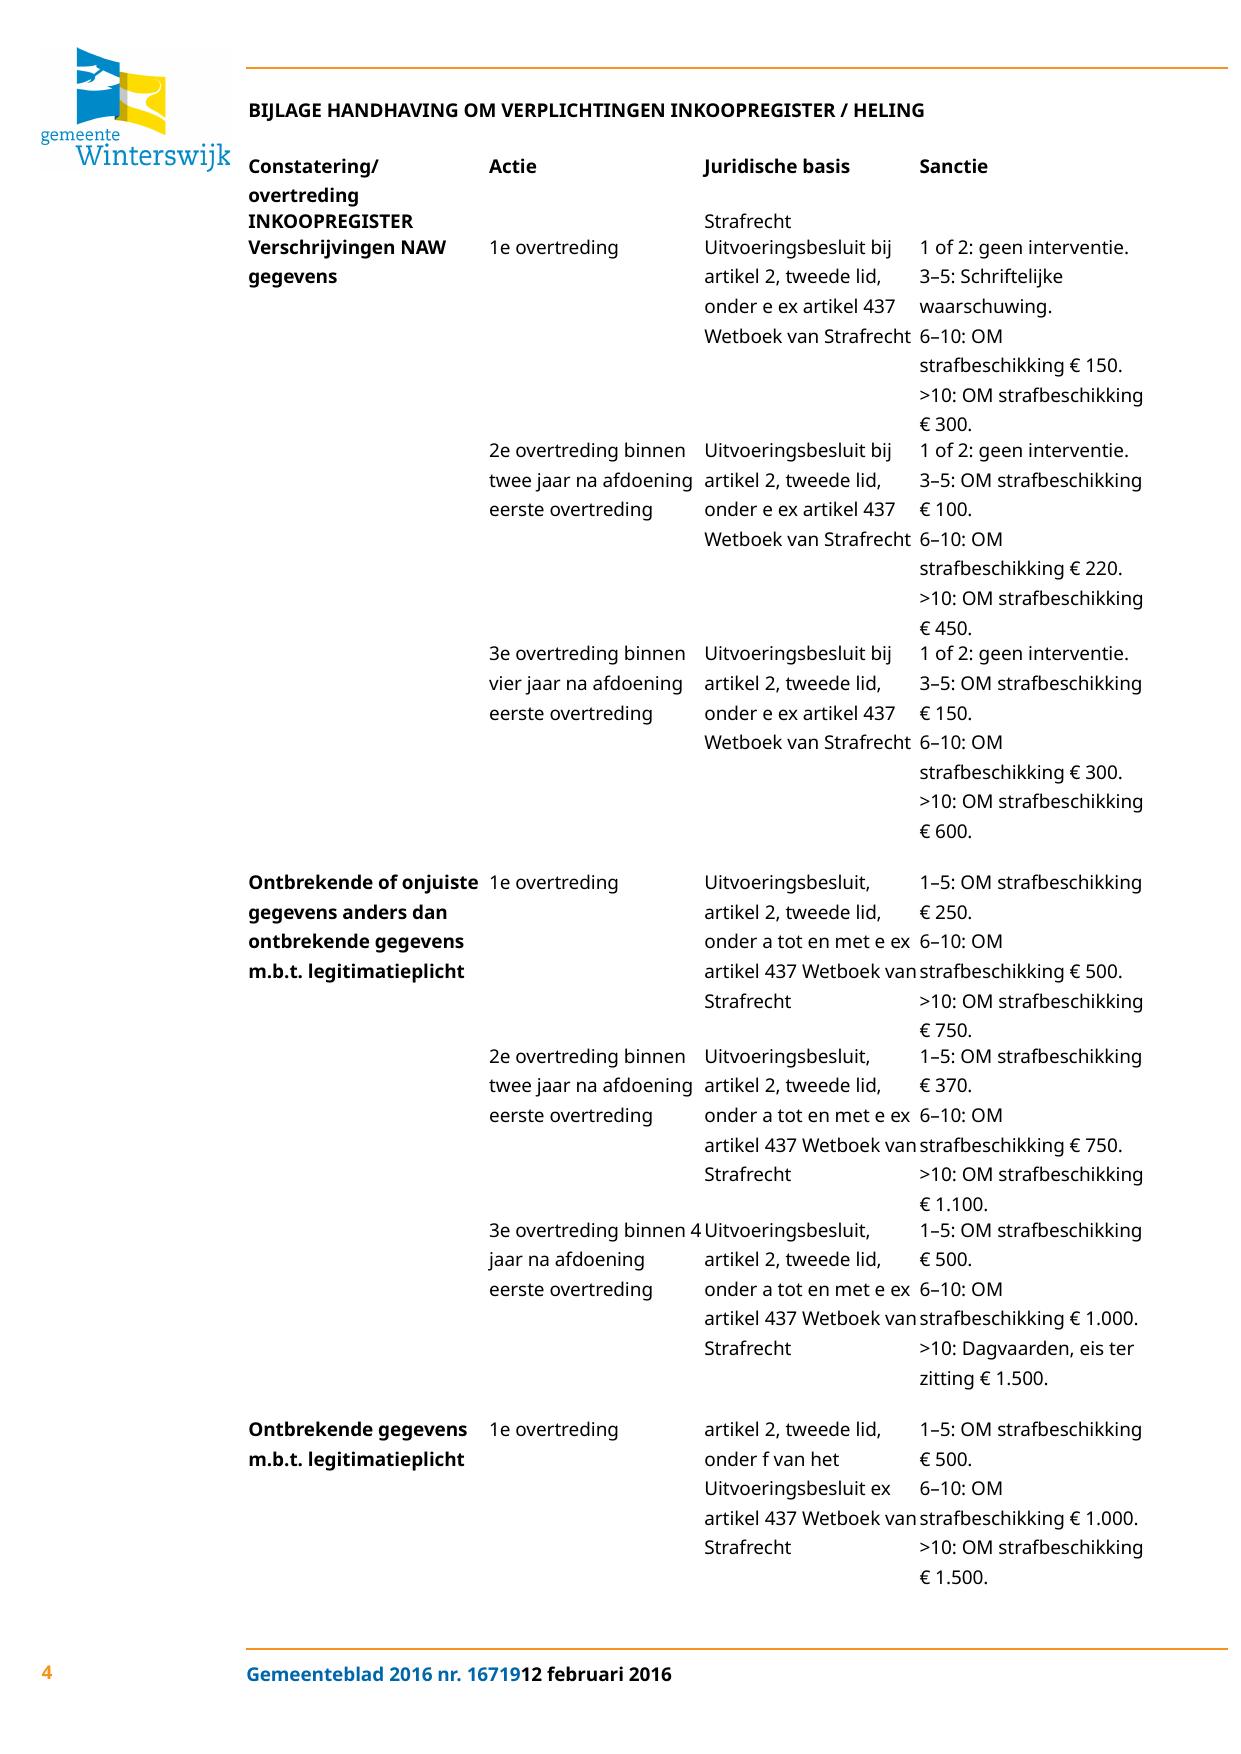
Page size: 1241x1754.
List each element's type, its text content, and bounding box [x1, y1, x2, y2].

table_cell [248, 1043, 489, 1217]
table_cell [489, 1390, 704, 1416]
table_cell Verschrijvingen NAW gegevens [248, 234, 489, 437]
table_cell 1 of 2: geen interventie. 3–5: Schriftelijke waarschuwing. 6–10: OM strafbeschikking € 150. >10: OM strafbeschikking € 300. [919, 234, 1152, 437]
table_cell 3e overtreding binnen 4 jaar na afdoening eerste overtreding [489, 1217, 704, 1390]
table_cell [248, 1390, 489, 1416]
table_cell Uitvoeringsbesluit bij artikel 2, tweede lid, onder e ex artikel 437 Wetboek van Strafrecht [704, 234, 919, 437]
table_cell 3e overtreding binnen vier jaar na afdoening eerste overtreding [489, 641, 704, 844]
table_cell 1–5: OM strafbeschikking € 250. 6–10: OM strafbeschikking € 500. >10: OM strafbeschikking € 750. [919, 870, 1152, 1043]
picture [41, 47, 231, 172]
table_cell artikel 2, tweede lid, onder f van het Uitvoeringsbesluit ex artikel 437 Wetboek van Strafrecht [704, 1416, 919, 1590]
table_cell 1–5: OM strafbeschikking € 370. 6–10: OM strafbeschikking € 750. >10: OM strafbeschikking € 1.100. [919, 1043, 1152, 1217]
table_cell [704, 844, 919, 869]
table_cell 2e overtreding binnen twee jaar na afdoening eerste overtreding [489, 437, 704, 641]
table_cell [704, 1390, 919, 1416]
table_cell [919, 844, 1152, 869]
table_header Actie [489, 153, 704, 208]
table_cell 1e overtreding [489, 1416, 704, 1590]
table_cell Uitvoeringsbesluit, artikel 2, tweede lid, onder a tot en met e ex artikel 437 Wetboek van Strafrecht [704, 1217, 919, 1390]
table_cell 1 of 2: geen interventie. 3–5: OM strafbeschikking € 100. 6–10: OM strafbeschikking € 220. >10: OM strafbeschikking € 450. [919, 437, 1152, 641]
table_cell 1 of 2: geen interventie. 3–5: OM strafbeschikking € 150. 6–10: OM strafbeschikking € 300. >10: OM strafbeschikking € 600. [919, 641, 1152, 844]
table_cell [248, 1217, 489, 1390]
table_cell 1–5: OM strafbeschikking € 500. 6–10: OM strafbeschikking € 1.000. >10: OM strafbeschikking € 1.500. [919, 1416, 1152, 1590]
table_cell Uitvoeringsbesluit, artikel 2, tweede lid, onder a tot en met e ex artikel 437 Wetboek van Strafrecht [704, 1043, 919, 1217]
text BIJLAGE HANDHAVING OM VERPLICHTINGEN INKOOPREGISTER / HELING [248, 95, 1152, 123]
table_cell [489, 844, 704, 869]
table_cell [919, 1390, 1152, 1416]
table_cell Ontbrekende of onjuiste gegevens anders dan ontbrekende gegevens m.b.t. legitimatieplicht [248, 870, 489, 1043]
table_header Sanctie [919, 153, 1152, 208]
table_cell Strafrecht [704, 208, 919, 234]
table_header Constatering/overtreding [248, 153, 489, 208]
table_cell Uitvoeringsbesluit bij artikel 2, tweede lid, onder e ex artikel 437 Wetboek van Strafrecht [704, 641, 919, 844]
table_cell 1e overtreding [489, 234, 704, 437]
table_cell [919, 208, 1152, 234]
table_cell INKOOPREGISTER [248, 208, 489, 234]
table_cell Uitvoeringsbesluit, artikel 2, tweede lid, onder a tot en met e ex artikel 437 Wetboek van Strafrecht [704, 870, 919, 1043]
table_cell 1e overtreding [489, 870, 704, 1043]
table_cell [489, 208, 704, 234]
table_header Juridische basis [704, 153, 919, 208]
table_cell 2e overtreding binnen twee jaar na afdoening eerste overtreding [489, 1043, 704, 1217]
table_cell Uitvoeringsbesluit bij artikel 2, tweede lid, onder e ex artikel 437 Wetboek van Strafrecht [704, 437, 919, 641]
table_cell [248, 844, 489, 869]
table_cell Ontbrekende gegevens m.b.t. legitimatieplicht [248, 1416, 489, 1590]
picture [225, 153, 231, 162]
table_cell 1–5: OM strafbeschikking € 500. 6–10: OM strafbeschikking € 1.000. >10: Dagvaarden, eis ter zitting € 1.500. [919, 1217, 1152, 1390]
table_cell [248, 437, 489, 641]
table_cell [248, 641, 489, 844]
